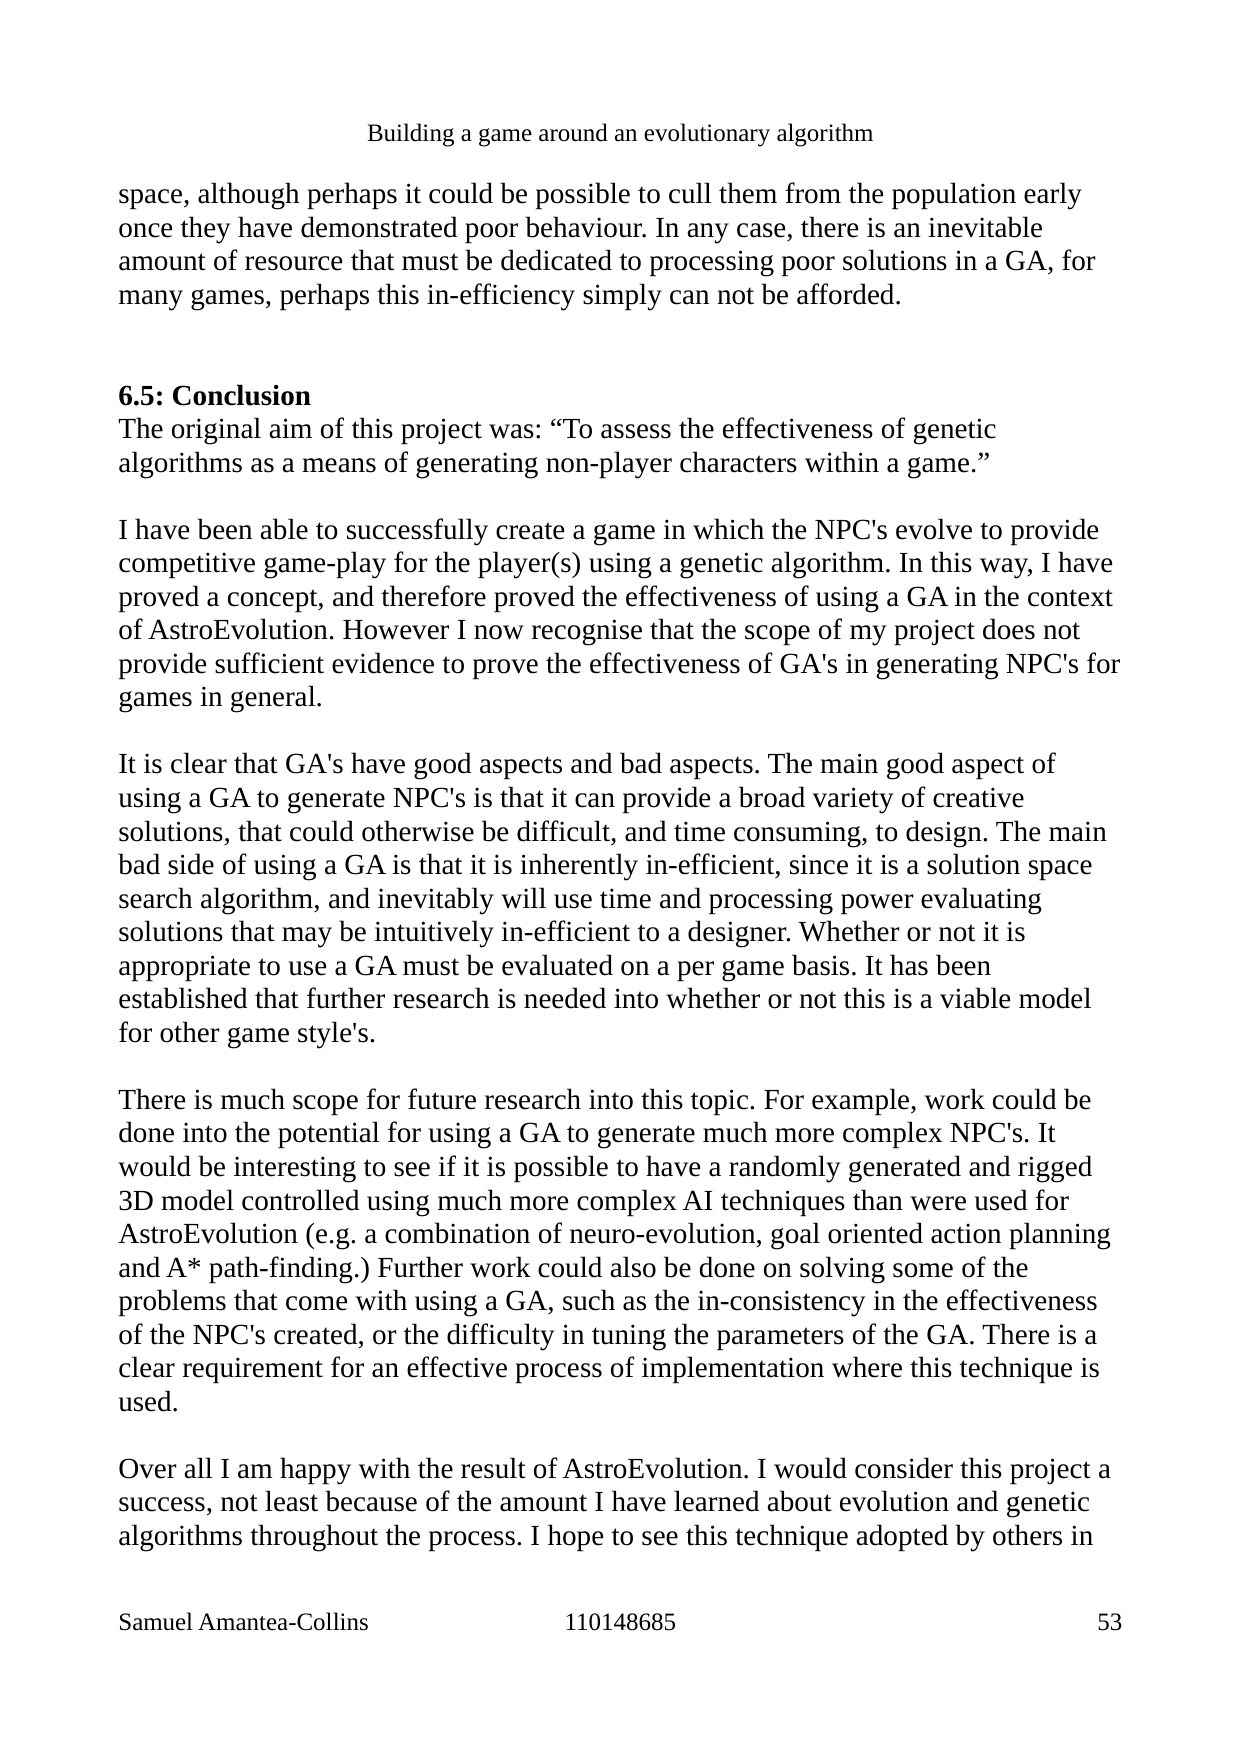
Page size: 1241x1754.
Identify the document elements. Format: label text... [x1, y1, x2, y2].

text There is much scope for future research into this topic. For example, work could be done into the potential for using a GA to generate much more complex NPC's. It would be interesting to see if it is possible to have a randomly generated and rigged 3D model controlled using much more complex AI techniques than were used for AstroEvolution (e.g. a combination of neuro-evolution, goal oriented action planning and A* path-finding.) Further work could also be done on solving some of the problems that come with using a GA, such as the in-consistency in the effectiveness of the NPC's created, or the difficulty in tuning the parameters of the GA. There is a clear requirement for an effective process of implementation where this technique is used. [118, 1082, 1122, 1417]
text It is clear that GA's have good aspects and bad aspects. The main good aspect of using a GA to generate NPC's is that it can provide a broad variety of creative solutions, that could otherwise be difficult, and time consuming, to design. The main bad side of using a GA is that it is inherently in-efficient, since it is a solution space search algorithm, and inevitably will use time and processing power evaluating solutions that may be intuitively in-efficient to a designer. Whether or not it is appropriate to use a GA must be evaluated on a per game basis. It has been established that further research is needed into whether or not this is a viable model for other game style's. [118, 747, 1122, 1048]
text I have been able to successfully create a game in which the NPC's evolve to provide competitive game-play for the player(s) using a genetic algorithm. In this way, I have proved a concept, and therefore proved the effectiveness of using a GA in the context of AstroEvolution. However I now recognise that the scope of my project does not provide sufficient evidence to prove the effectiveness of GA's in generating NPC's for games in general. [118, 512, 1122, 713]
text The original aim of this project was: “To assess the effectiveness of genetic algorithms as a means of generating non-player characters within a game.” [118, 411, 1122, 478]
text Over all I am happy with the result of AstroEvolution. I would consider this project a success, not least because of the amount I have learned about evolution and genetic algorithms throughout the process. I hope to see this technique adopted by others in [118, 1451, 1122, 1552]
text space, although perhaps it could be possible to cull them from the population early once they have demonstrated poor behaviour. In any case, there is an inevitable amount of resource that must be dedicated to processing poor solutions in a GA, for many games, perhaps this in-efficiency simply can not be afforded. [118, 176, 1122, 311]
text 6.5: Conclusion [118, 378, 1122, 411]
